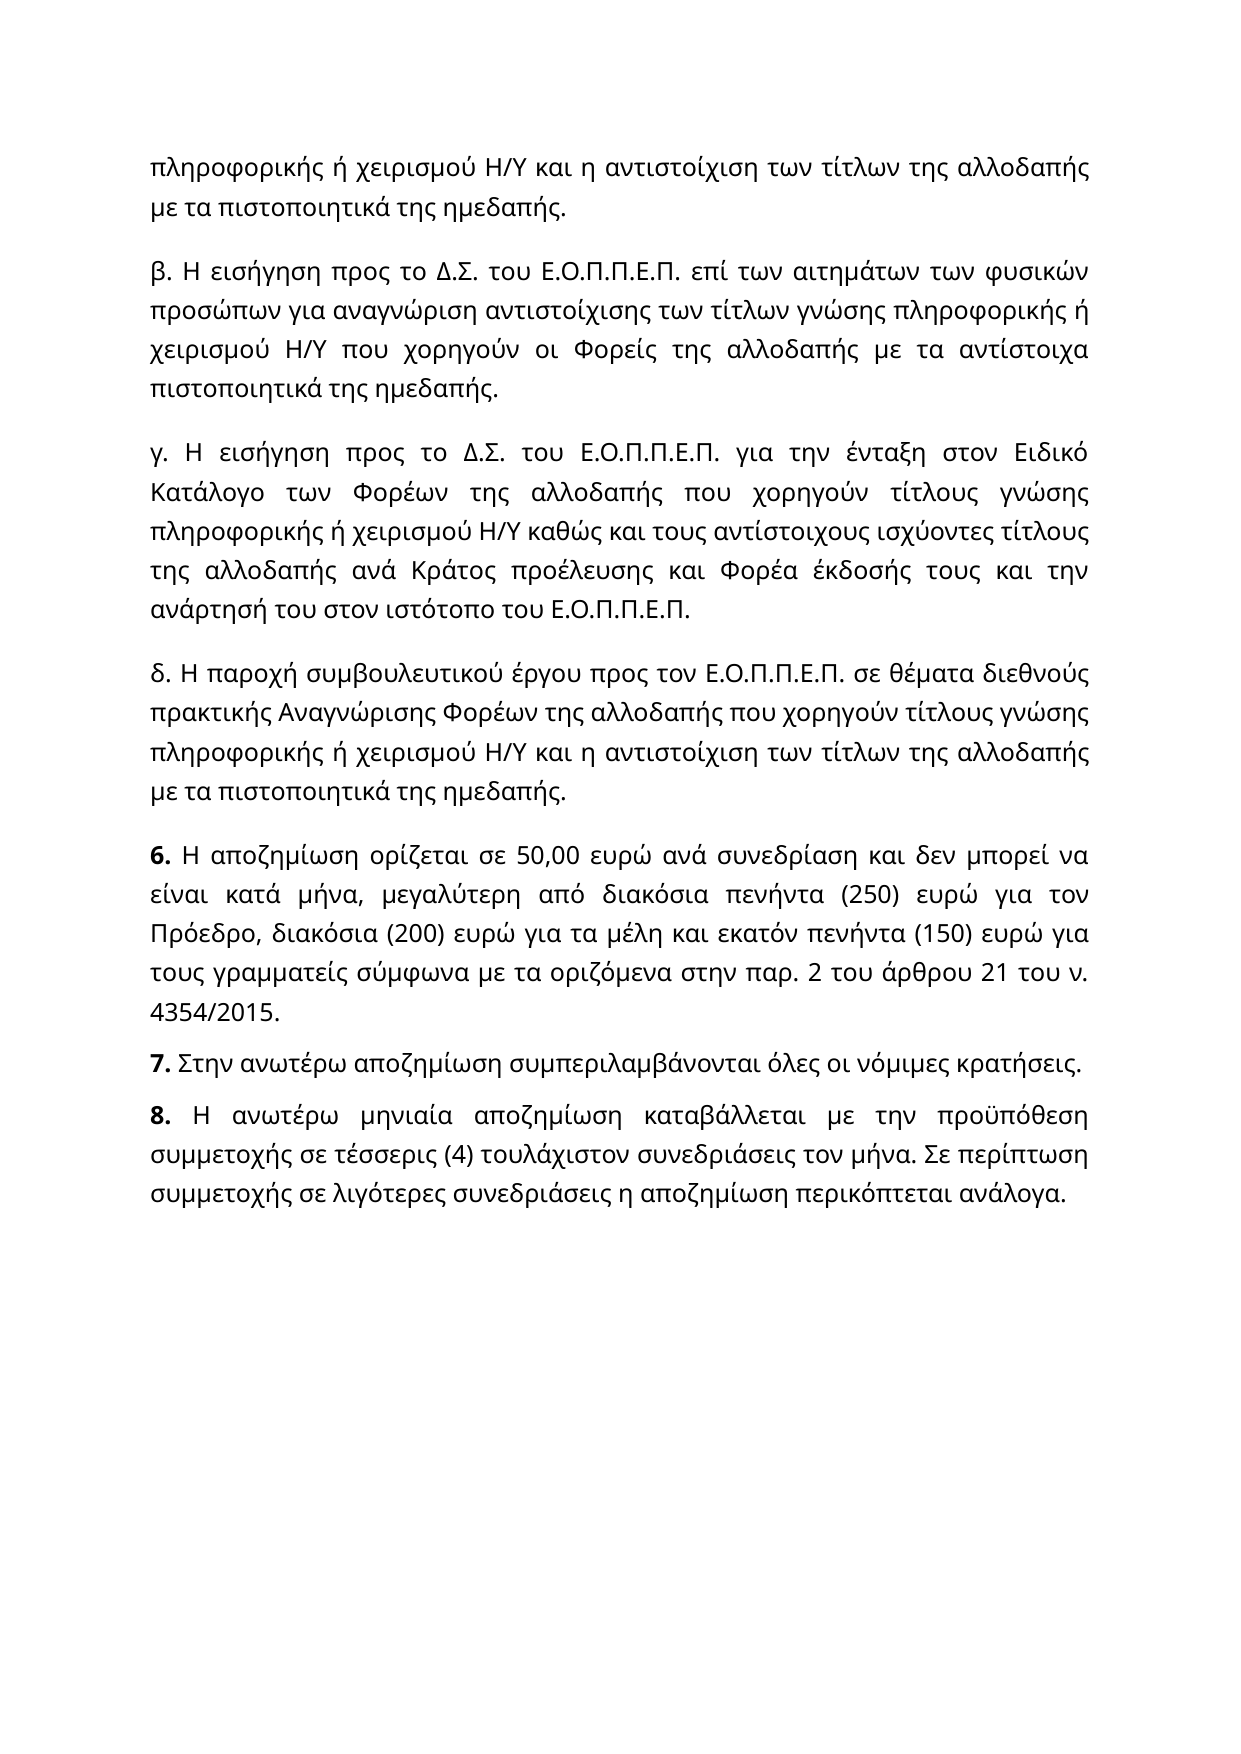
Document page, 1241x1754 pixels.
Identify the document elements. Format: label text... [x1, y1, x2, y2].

text 6. Η αποζημίωση ορίζεται σε 50,00 ευρώ ανά συνεδρίαση και δεν μπορεί να είναι κατά μήνα, μεγαλύτερη από διακόσια πενήντα (250) ευρώ για τον Πρόεδρο, διακόσια (200) ευρώ για τα μέλη και εκατόν πενήντα (150) ευρώ για τους γραμματείς σύμφωνα με τα οριζόμενα στην παρ. 2 του άρθρου 21 του ν. 4354/2015. [150, 837, 1090, 1028]
text πληροφορικής ή χειρισμού Η/Υ και η αντιστοίχιση των τίτλων της αλλοδαπής με τα πιστοποιητικά της ημεδαπής. [150, 150, 1090, 223]
text β. Η εισήγηση προς το Δ.Σ. του Ε.Ο.Π.Π.Ε.Π. επί των αιτημάτων των φυσικών προσώπων για αναγνώριση αντιστοίχισης των τίτλων γνώσης πληροφορικής ή χειρισμού Η/Υ που χορηγούν οι Φορείς της αλλοδαπής με τα αντίστοιχα πιστοποιητικά της ημεδαπής. [150, 253, 1090, 405]
text γ. Η εισήγηση προς το Δ.Σ. του Ε.Ο.Π.Π.Ε.Π. για την ένταξη στον Ειδικό Κατάλογο των Φορέων της αλλοδαπής που χορηγούν τίτλους γνώσης πληροφορικής ή χειρισμού Η/Υ καθώς και τους αντίστοιχους ισχύοντες τίτλους της αλλοδαπής ανά Κράτος προέλευσης και Φορέα έκδοσής τους και την ανάρτησή του στον ιστότοπο του Ε.Ο.Π.Π.Ε.Π. [150, 435, 1090, 626]
text δ. Η παροχή συμβουλευτικού έργου προς τον Ε.Ο.Π.Π.Ε.Π. σε θέματα διεθνούς πρακτικής Αναγνώρισης Φορέων της αλλοδαπής που χορηγούν τίτλους γνώσης πληροφορικής ή χειρισμού Η/Υ και η αντιστοίχιση των τίτλων της αλλοδαπής με τα πιστοποιητικά της ημεδαπής. [150, 656, 1090, 807]
text 8. Η ανωτέρω μηνιαία αποζημίωση καταβάλλεται με την προϋπόθεση συμμετοχής σε τέσσερις (4) τουλάχιστον συνεδριάσεις τον μήνα. Σε περίπτωση συμμετοχής σε λιγότερες συνεδριάσεις η αποζημίωση περικόπτεται ανάλογα. [150, 1097, 1090, 1210]
text 7. Στην ανωτέρω αποζημίωση συμπεριλαμβάνονται όλες οι νόμιμες κρατήσεις. [150, 1046, 1090, 1080]
